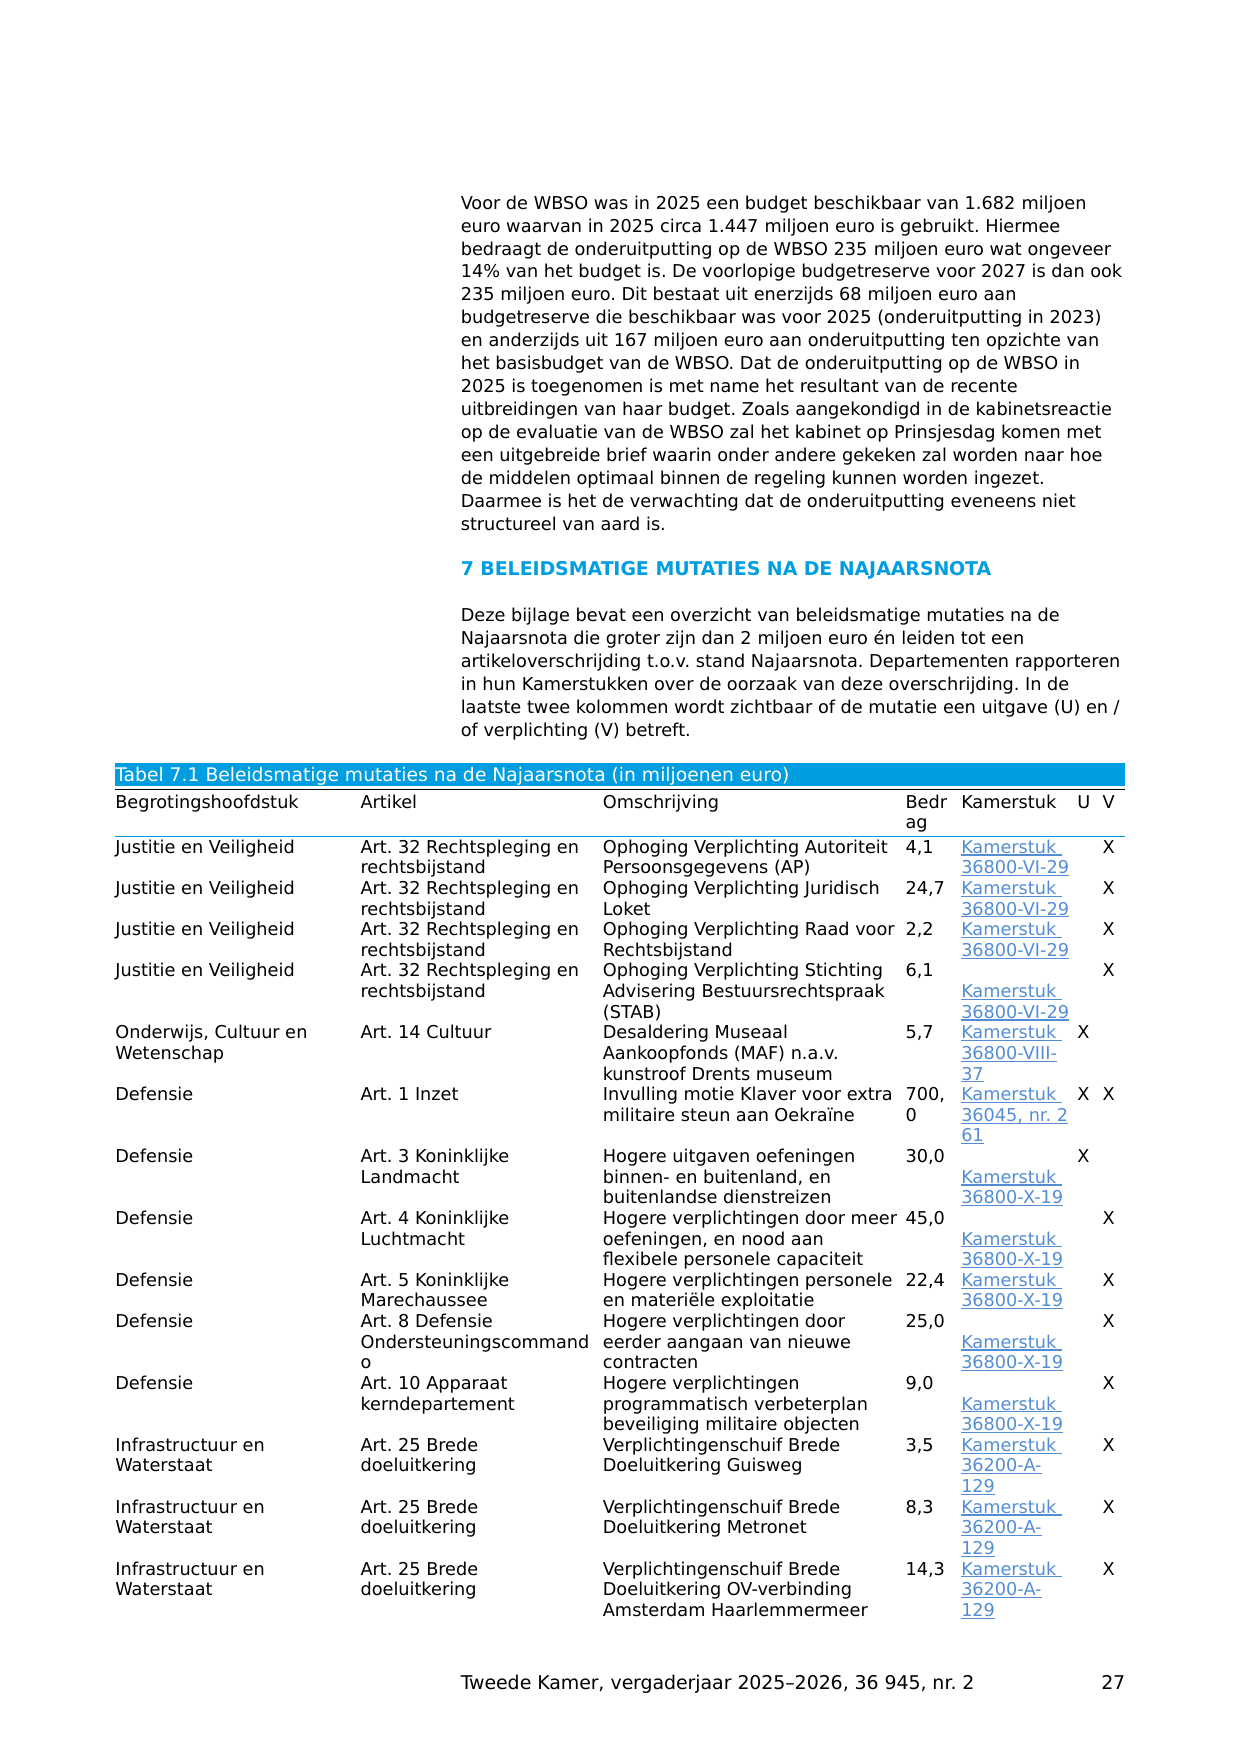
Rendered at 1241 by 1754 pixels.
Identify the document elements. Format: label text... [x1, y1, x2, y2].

table_cell Kamerstuk 36200-A-129 [958, 1559, 1074, 1620]
table_cell Ophoging Verplichting Autoriteit Persoonsgegevens (AP) [600, 837, 902, 878]
table_cell Kamerstuk 36800-VI-29 [958, 837, 1074, 878]
table_cell 6,1 [903, 960, 958, 1022]
table_cell Art. 25 Brede doeluitkering [358, 1559, 600, 1620]
table_cell X [1099, 960, 1125, 1022]
table_cell Art. 32 Rechtspleging en rechtsbijstand [358, 919, 600, 960]
table_cell 2,2 [903, 919, 958, 960]
table_cell Kamerstuk [958, 790, 1074, 836]
table_cell [1074, 878, 1099, 919]
table_cell 700,0 [903, 1084, 958, 1146]
table_cell Justitie en Veiligheid [115, 960, 357, 1022]
table_cell X [1074, 1146, 1099, 1208]
table_cell X [1099, 1373, 1125, 1435]
table_cell Art. 8 Defensie Ondersteuningscommando [358, 1311, 600, 1373]
table_cell Hogere uitgaven oefeningen binnen- en buitenland, en buitenlandse dienstreizen [600, 1146, 902, 1208]
table_cell Art. 25 Brede doeluitkering [358, 1435, 600, 1497]
table_cell Bedrag [903, 790, 958, 836]
table_cell X [1074, 1084, 1099, 1146]
table_cell 4,1 [903, 837, 958, 878]
table_cell X [1099, 1084, 1125, 1146]
table_cell 25,0 [903, 1311, 958, 1373]
table_cell Kamerstuk 36045, nr. 261 [958, 1084, 1074, 1146]
table_cell Kamerstuk 36800-VI-29 [958, 878, 1074, 919]
table_cell Justitie en Veiligheid [115, 878, 357, 919]
table_cell Art. 10 Apparaat kerndepartement [358, 1373, 600, 1435]
table_cell Art. 4 Koninklijke Luchtmacht [358, 1208, 600, 1270]
table_cell 5,7 [903, 1022, 958, 1084]
table_cell [1074, 1270, 1099, 1311]
table_cell Kamerstuk 36800-X-19 [958, 1373, 1074, 1435]
table_cell Verplichtingenschuif Brede Doeluitkering OV-verbinding Amsterdam Haarlemmermeer [600, 1559, 902, 1620]
table_cell 45,0 [903, 1208, 958, 1270]
table_cell Art. 32 Rechtspleging en rechtsbijstand [358, 837, 600, 878]
table_cell X [1099, 837, 1125, 878]
table_cell Art. 25 Brede doeluitkering [358, 1497, 600, 1558]
table_cell Ophoging Verplichting Raad voor Rechtsbijstand [600, 919, 902, 960]
table_cell Kamerstuk 36200-A-129 [958, 1497, 1074, 1558]
table_cell 3,5 [903, 1435, 958, 1497]
table_cell [1074, 837, 1099, 878]
table_cell [1074, 960, 1099, 1022]
table_cell [1074, 1435, 1099, 1497]
table_cell [1074, 1208, 1099, 1270]
table_cell Justitie en Veiligheid [115, 919, 357, 960]
table_cell 24,7 [903, 878, 958, 919]
table_cell Art. 3 Koninklijke Landmacht [358, 1146, 600, 1208]
table_cell Kamerstuk 36800-VI-29 [958, 960, 1074, 1022]
table_cell Defensie [115, 1146, 357, 1208]
table_cell Infrastructuur en Waterstaat [115, 1559, 357, 1620]
table_cell [1074, 1311, 1099, 1373]
table_cell Defensie [115, 1311, 357, 1373]
table_cell [1074, 1373, 1099, 1435]
table_cell 14,3 [903, 1559, 958, 1620]
table_cell Kamerstuk 36200-A-129 [958, 1435, 1074, 1497]
table_cell Kamerstuk 36800-X-19 [958, 1270, 1074, 1311]
table_cell Verplichtingenschuif Brede Doeluitkering Metronet [600, 1497, 902, 1558]
table_cell X [1099, 1311, 1125, 1373]
table_cell [1074, 1559, 1099, 1620]
table_cell Ophoging Verplichting Stichting Advisering Bestuursrechtspraak (STAB) [600, 960, 902, 1022]
table_cell [1074, 1497, 1099, 1558]
table_cell Infrastructuur en Waterstaat [115, 1497, 357, 1558]
table_cell Kamerstuk 36800-X-19 [958, 1146, 1074, 1208]
table_cell Hogere verplichtingen door meer oefeningen, en nood aan flexibele personele capaciteit [600, 1208, 902, 1270]
table_cell Art. 1 Inzet [358, 1084, 600, 1146]
table_cell Verplichtingenschuif Brede Doeluitkering Guisweg [600, 1435, 902, 1497]
table_cell Begrotingshoofdstuk [115, 790, 357, 836]
table_cell Art. 5 Koninklijke Marechaussee [358, 1270, 600, 1311]
table_cell Artikel [358, 790, 600, 836]
table_cell Kamerstuk 36800-X-19 [958, 1208, 1074, 1270]
table_cell 8,3 [903, 1497, 958, 1558]
table_cell Justitie en Veiligheid [115, 837, 357, 878]
table_cell [1099, 1022, 1125, 1084]
table_cell Ophoging Verplichting Juridisch Loket [600, 878, 902, 919]
table_cell 30,0 [903, 1146, 958, 1208]
table_cell Hogere verplichtingen personele en materiële exploitatie [600, 1270, 902, 1311]
table_cell [1074, 919, 1099, 960]
table_cell Hogere verplichtingen door eerder aangaan van nieuwe contracten [600, 1311, 902, 1373]
table_cell 9,0 [903, 1373, 958, 1435]
table_cell X [1074, 1022, 1099, 1084]
table_cell Invulling motie Klaver voor extra militaire steun aan Oekraïne [600, 1084, 902, 1146]
table_cell Defensie [115, 1373, 357, 1435]
table_cell [1099, 1146, 1125, 1208]
table_cell Desaldering Museaal Aankoopfonds (MAF) n.a.v. kunstroof Drents museum [600, 1022, 902, 1084]
table_cell Defensie [115, 1270, 357, 1311]
table_cell X [1099, 1270, 1125, 1311]
table_cell Omschrijving [600, 790, 902, 836]
table_cell Defensie [115, 1084, 357, 1146]
table_cell X [1099, 1497, 1125, 1558]
table_cell U [1074, 790, 1099, 836]
table_cell Art. 14 Cultuur [358, 1022, 600, 1084]
table_cell Kamerstuk 36800-X-19 [958, 1311, 1074, 1373]
table_cell Defensie [115, 1208, 357, 1270]
table_cell Onderwijs, Cultuur en Wetenschap [115, 1022, 357, 1084]
table_cell X [1099, 878, 1125, 919]
text Deze bijlage bevat een overzicht van beleidsmatige mutaties na de Najaarsnota die groter zijn dan 2 miljoen euro én leiden tot een artikeloverschrijding t.o.v. stand Najaarsnota. Departementen rapporteren in hun Kamerstukken over de oorzaak van deze overschrijding. In de laatste twee kolommen wordt zichtbaar of de mutatie een uitgave (U) en / of verplichting (V) betreft. [461, 603, 1125, 741]
table_cell X [1099, 1559, 1125, 1620]
title 7 Beleidsmatige mutaties na de Najaarsnota [461, 557, 1125, 579]
table_cell Art. 32 Rechtspleging en rechtsbijstand [358, 878, 600, 919]
table_cell X [1099, 1435, 1125, 1497]
table_cell Hogere verplichtingen programmatisch verbeterplan beveiliging militaire objecten [600, 1373, 902, 1435]
table_cell 22,4 [903, 1270, 958, 1311]
table_cell V [1099, 790, 1125, 836]
table_cell X [1099, 1208, 1125, 1270]
table_cell Kamerstuk 36800-VIII-37 [958, 1022, 1074, 1084]
table_cell Infrastructuur en Waterstaat [115, 1435, 357, 1497]
text Voor de WBSO was in 2025 een budget beschikbaar van 1.682 miljoen euro waarvan in 2025 circa 1.447 miljoen euro is gebruikt. Hiermee bedraagt de onderuitputting op de WBSO 235 miljoen euro wat ongeveer 14% van het budget is. De voorlopige budgetreserve voor 2027 is dan ook 235 miljoen euro. Dit bestaat uit enerzijds 68 miljoen euro aan budgetreserve die beschikbaar was voor 2025 (onderuitputting in 2023) en anderzijds uit 167 miljoen euro aan onderuitputting ten opzichte van het basisbudget van de WBSO. Dat de onderuitputting op de WBSO in 2025 is toegenomen is met name het resultant van de recente uitbreidingen van haar budget. Zoals aangekondigd in de kabinetsreactie op de evaluatie van de WBSO zal het kabinet op Prinsjesdag komen met een uitgebreide brief waarin onder andere gekeken zal worden naar hoe de middelen optimaal binnen de regeling kunnen worden ingezet. Daarmee is het de verwachting dat de onderuitputting eveneens niet structureel van aard is. [461, 191, 1125, 534]
table_cell X [1099, 919, 1125, 960]
table_cell Kamerstuk 36800-VI-29 [958, 919, 1074, 960]
table_cell Art. 32 Rechtspleging en rechtsbijstand [358, 960, 600, 1022]
